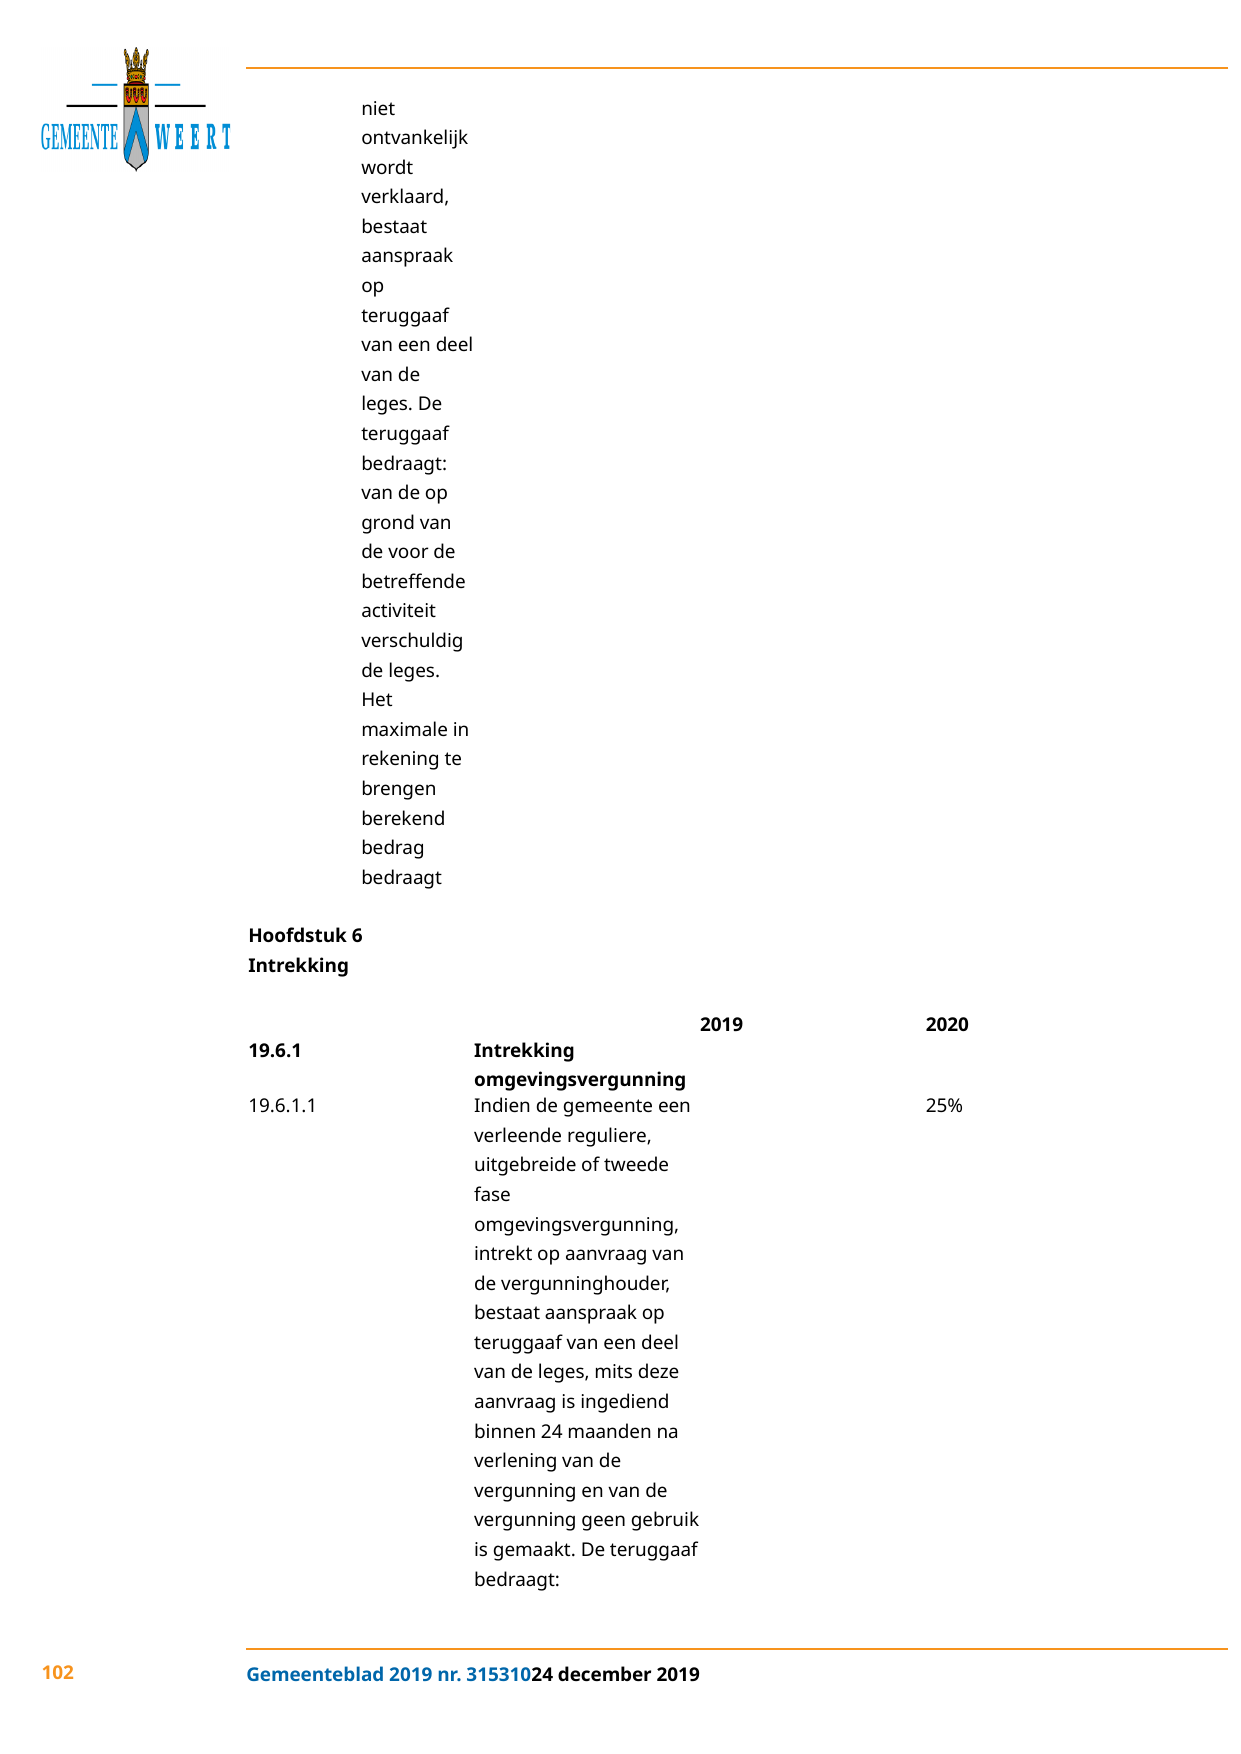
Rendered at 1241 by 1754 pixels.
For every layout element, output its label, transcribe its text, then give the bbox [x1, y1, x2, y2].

table_cell 19.6.1 [248, 1037, 474, 1092]
text Hoofdstuk 6 [248, 922, 1152, 948]
table_header 2020 [926, 1011, 1152, 1037]
table_cell [248, 95, 361, 890]
table_cell 25% [926, 1093, 1152, 1591]
picture [41, 47, 231, 172]
table_cell [700, 1037, 926, 1092]
table_cell 19.6.1.1 [248, 1093, 474, 1591]
table_cell [587, 95, 700, 890]
table_header 2019 [700, 1011, 926, 1037]
table_cell niet ontvankelijk wordt verklaard, bestaat aanspraak op teruggaaf van een deel van de leges. De teruggaaf bedraagt: van de op grond van de voor de betreffende activiteit verschuldigde leges. Het maximale in rekening te brengen berekend bedrag bedraagt [361, 95, 474, 890]
table_cell [926, 1037, 1152, 1092]
text Intrekking [248, 952, 1152, 978]
table_cell [700, 1093, 926, 1591]
table_cell Indien de gemeente een verleende reguliere, uitgebreide of tweede fase omgevingsvergunning, intrekt op aanvraag van de vergunninghouder, bestaat aanspraak op teruggaaf van een deel van de leges, mits deze aanvraag is ingediend binnen 24 maanden na verlening van de vergunning en van de vergunning geen gebruik is gemaakt. De teruggaaf bedraagt: [474, 1093, 700, 1591]
table_cell Intrekking omgevingsvergunning [474, 1037, 700, 1092]
table_cell [474, 95, 587, 890]
table_header [248, 1011, 474, 1037]
table_header [474, 1011, 700, 1037]
